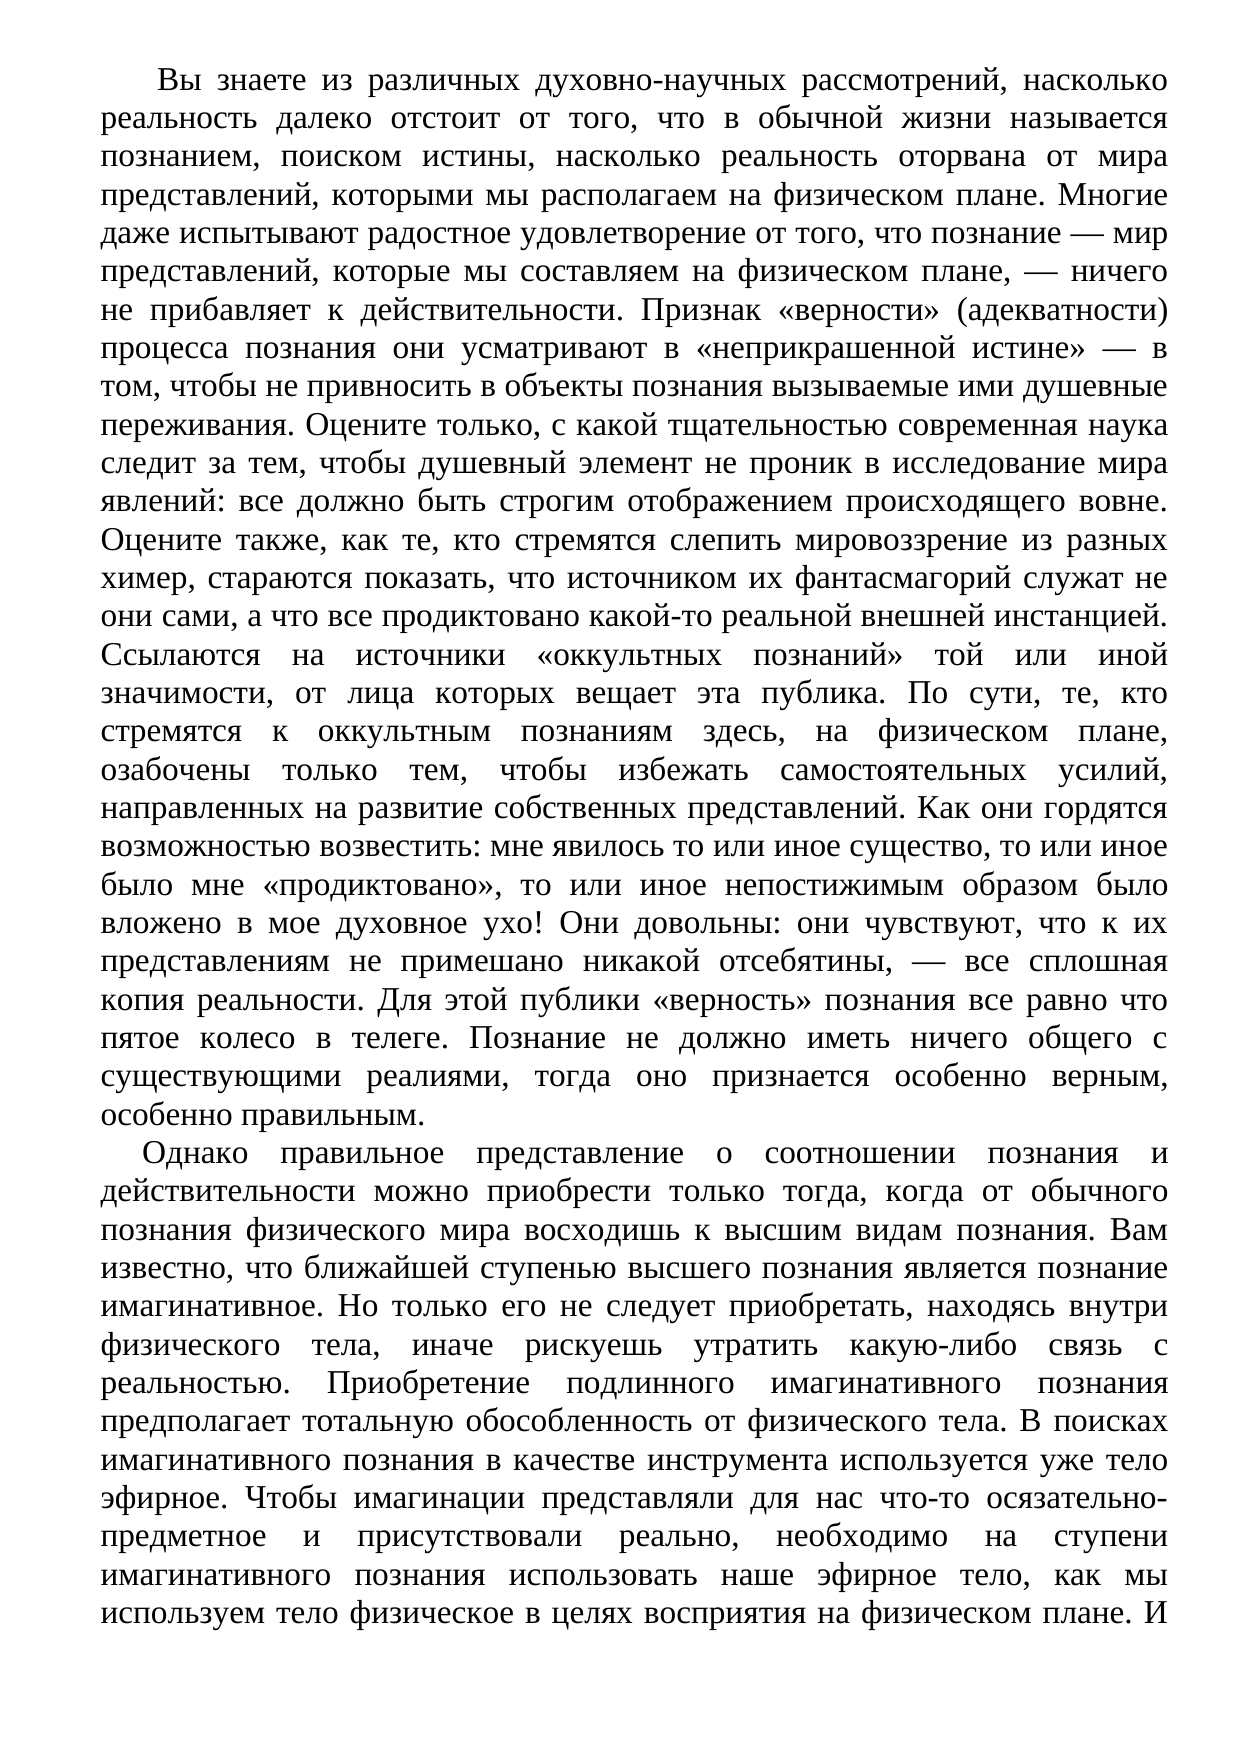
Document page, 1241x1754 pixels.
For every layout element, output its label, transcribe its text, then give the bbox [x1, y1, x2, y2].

text Вы знаете из различных духовно-научных рассмотрений, насколько реальность далеко отстоит от того, что в обычной жизни называется познанием, поиском истины, насколько реальность оторвана от мира представлений, которыми мы располагаем на физическом плане. Многие даже испытывают радостное удовлетворение от того, что познание — мир представлений, которые мы составляем на физическом плане, — ничего не прибавляет к действительности. Признак «верности» (адекватности) процесса познания они усматривают в «неприкрашенной истине» — в том, чтобы не привносить в объекты познания вызываемые ими душевные переживания. Оцените только, с какой тщательностью современная наука следит за тем, чтобы душевный элемент не проник в исследование мира явлений: все должно быть строгим отображением происходящего вовне. Оцените также, как те, кто стремятся слепить мировоззрение из разных химер, стараются показать, что источником их фантасмагорий служат не они сами, а что все продиктовано какой-то реальной внешней инстанцией. Ссылаются на источники «оккультных познаний» той или иной значимости, от лица которых вещает эта публика. По сути, те, кто стремятся к оккультным познаниям здесь, на физическом плане, озабочены только тем, чтобы избежать самостоятельных усилий, направленных на развитие собственных представлений. Как они гордятся возможностью возвестить: мне явилось то или иное существо, то или иное было мне «продиктовано», то или иное непостижимым образом было вложено в мое духовное ухо! Они довольны: они чувствуют, что к их представлениям не примешано никакой отсебятины, — все сплошная копия реальности. Для этой публики «верность» познания все равно что пятое колесо в телеге. Познание не должно иметь ничего общего с существующими реалиями, тогда оно признается особенно верным, особенно правильным. [100, 59, 1169, 1132]
text Однако правильное представление о соотношении познания и действительности можно приобрести только тогда, когда от обычного познания физического мира восходишь к высшим видам познания. Вам известно, что ближайшей ступенью высшего познания является познание имагинативное. Но только его не следует приобретать, находясь внутри физического тела, иначе рискуешь утратить какую-либо связь с реальностью. Приобретение подлинного имагинативного познания предполагает тотальную обособленность от физического тела. В поисках имагинативного познания в качестве инструмента используется уже тело эфирное. Чтобы имагинации представляли для нас что-то осязательно-предметное и присутствовали реально, необходимо на ступени имагинативного познания использовать наше эфирное тело, как мы используем тело физическое в целях восприятия на физическом плане. И [100, 1132, 1169, 1631]
